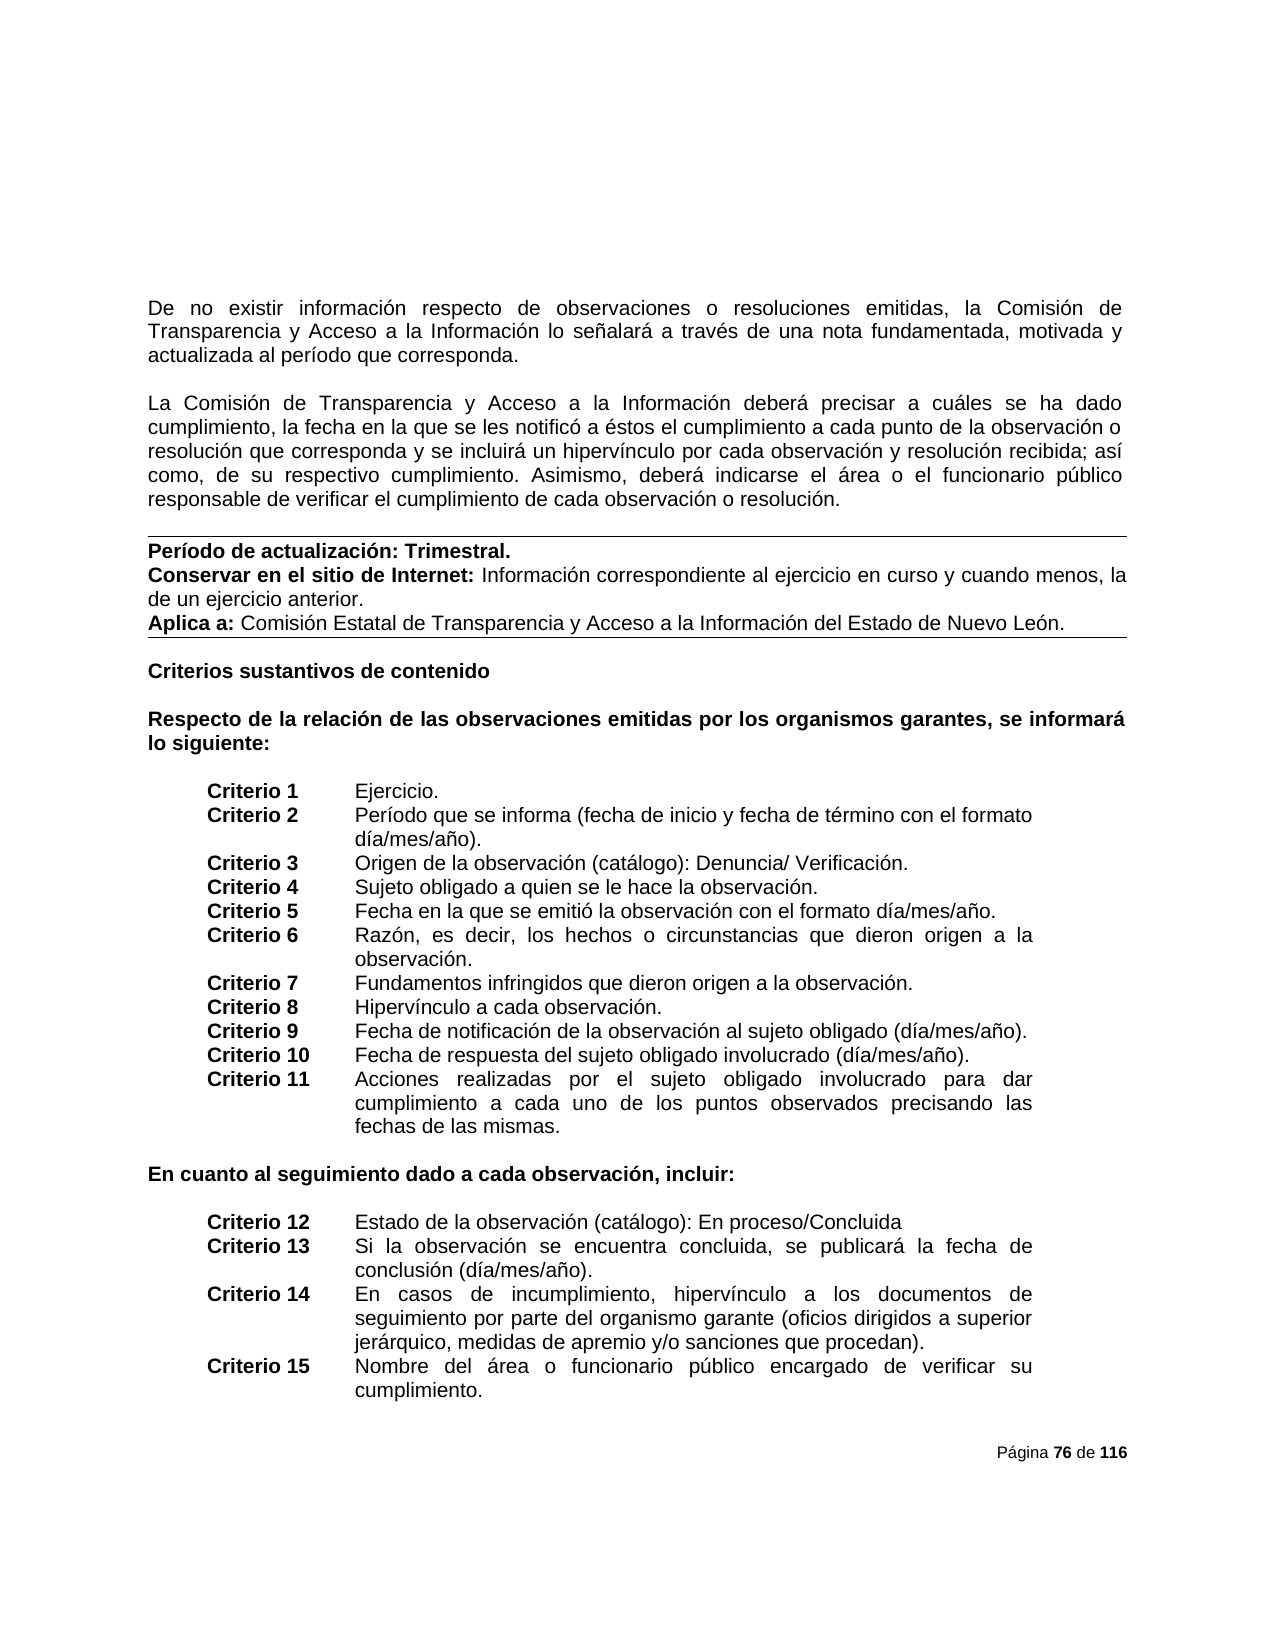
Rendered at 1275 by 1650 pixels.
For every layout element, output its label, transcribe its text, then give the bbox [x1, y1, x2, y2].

text Criterios sustantivos de contenido [148, 659, 1127, 683]
text La Comisión de Transparencia y Acceso a la Información deberá precisar a cuáles se ha dado cumplimiento, la fecha en la que se les notificó a éstos el cumplimiento a cada punto de la observación o resolución que corresponda y se incluirá un hipervínculo por cada observación y resolución recibida; así como, de su respectivo cumplimiento. Asimismo, deberá indicarse el área o el funcionario público responsable de verificar el cumplimiento de cada observación o resolución. [148, 391, 1124, 511]
text Criterio 10 Fecha de respuesta del sujeto obligado involucrado (día/mes/año). [207, 1042, 1033, 1066]
text Criterio 7 Fundamentos infringidos que dieron origen a la observación. [207, 971, 1033, 994]
text Criterio 1 Ejercicio. [207, 779, 1033, 803]
text Conservar en el sitio de Internet: Información correspondiente al ejercicio en curso y cuando menos, la de un ejercicio anterior. [148, 563, 1127, 607]
text Criterio 13 Si la observación se encuentra concluida, se publicará la fecha de conclusión (día/mes/año). [207, 1234, 1033, 1282]
text Criterio 11 Acciones realizadas por el sujeto obligado involucrado para dar cumplimiento a cada uno de los puntos observados precisando las fechas de las mismas. [207, 1066, 1033, 1138]
text Criterio 3 Origen de la observación (catálogo): Denuncia/ Verificación. [207, 851, 1033, 875]
text Criterio 4 Sujeto obligado a quien se le hace la observación. [207, 875, 1033, 899]
text Criterio 2 Período que se informa (fecha de inicio y fecha de término con el formato día/mes/año). [207, 803, 1033, 851]
text Criterio 5 Fecha en la que se emitió la observación con el formato día/mes/año. [207, 899, 1033, 923]
text Período de actualización: Trimestral. [148, 537, 1127, 563]
text Respecto de la relación de las observaciones emitidas por los organismos garantes, se informará lo siguiente: [148, 707, 1127, 755]
text Aplica a: Comisión Estatal de Transparencia y Acceso a la Información del Estado de Nuevo León. [148, 607, 1127, 637]
text Criterio 14 En casos de incumplimiento, hipervínculo a los documentos de seguimiento por parte del organismo garante (oficios dirigidos a superior jerárquico, medidas de apremio y/o sanciones que procedan). [207, 1282, 1033, 1354]
text En cuanto al seguimiento dado a cada observación, incluir: [148, 1162, 1127, 1186]
text Criterio 6 Razón, es decir, los hechos o circunstancias que dieron origen a la observación. [207, 923, 1033, 971]
text Criterio 12 Estado de la observación (catálogo): En proceso/Concluida [207, 1210, 1033, 1234]
text Criterio 8 Hipervínculo a cada observación. [207, 994, 1033, 1018]
text Criterio 9 Fecha de notificación de la observación al sujeto obligado (día/mes/año). [207, 1018, 1033, 1042]
text Criterio 15 Nombre del área o funcionario público encargado de verificar su cumplimiento. [207, 1354, 1033, 1402]
text De no existir información respecto de observaciones o resoluciones emitidas, la Comisión de Transparencia y Acceso a la Información lo señalará a través de una nota fundamentada, motivada y actualizada al período que corresponda. [148, 295, 1124, 367]
